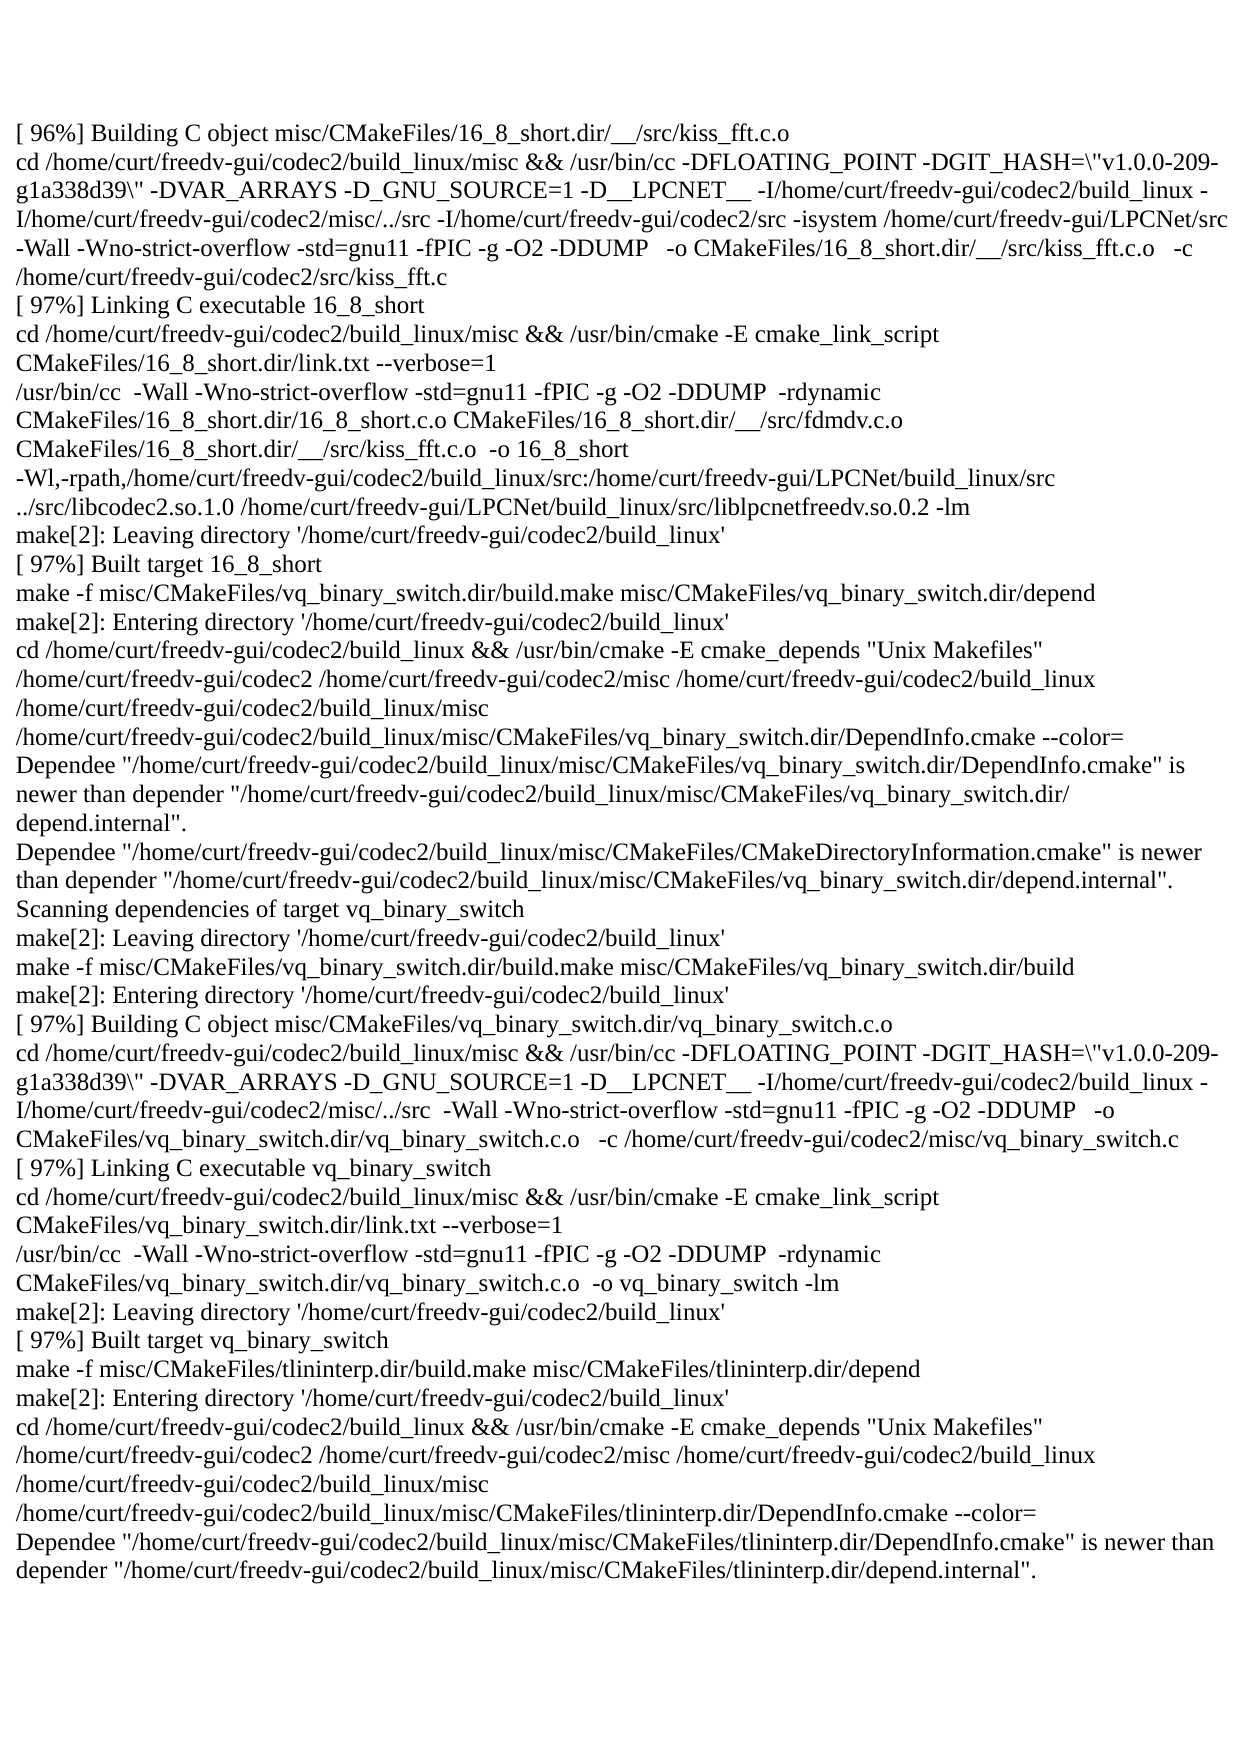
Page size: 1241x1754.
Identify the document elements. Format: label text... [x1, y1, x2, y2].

text [ 97%] Built target 16_8_short [16, 549, 1234, 578]
text Dependee "/home/curt/freedv-gui/codec2/build_linux/misc/CMakeFiles/tlininterp.dir/DependInfo.cmake" is newer than depender "/home/curt/freedv-gui/codec2/build_linux/misc/CMakeFiles/tlininterp.dir/depend.internal". [16, 1527, 1234, 1584]
text cd /home/curt/freedv-gui/codec2/build_linux && /usr/bin/cmake -E cmake_depends "Unix Makefiles" /home/curt/freedv-gui/codec2 /home/curt/freedv-gui/codec2/misc /home/curt/freedv-gui/codec2/build_linux /home/curt/freedv-gui/codec2/build_linux/misc /home/curt/freedv-gui/codec2/build_linux/misc/CMakeFiles/tlininterp.dir/DependInfo.cmake --color= [16, 1412, 1234, 1527]
text /usr/bin/cc -Wall -Wno-strict-overflow -std=gnu11 -fPIC -g -O2 -DDUMP -rdynamic CMakeFiles/vq_binary_switch.dir/vq_binary_switch.c.o -o vq_binary_switch -lm [16, 1239, 1234, 1297]
text cd /home/curt/freedv-gui/codec2/build_linux/misc && /usr/bin/cc -DFLOATING_POINT -DGIT_HASH=\"v1.0.0-209-g1a338d39\" -DVAR_ARRAYS -D_GNU_SOURCE=1 -D__LPCNET__ -I/home/curt/freedv-gui/codec2/build_linux -I/home/curt/freedv-gui/codec2/misc/../src -I/home/curt/freedv-gui/codec2/src -isystem /home/curt/freedv-gui/LPCNet/src -Wall -Wno-strict-overflow -std=gnu11 -fPIC -g -O2 -DDUMP -o CMakeFiles/16_8_short.dir/__/src/kiss_fft.c.o -c /home/curt/freedv-gui/codec2/src/kiss_fft.c [16, 147, 1234, 291]
text [ 97%] Linking C executable 16_8_short [16, 291, 1234, 319]
text make[2]: Leaving directory '/home/curt/freedv-gui/codec2/build_linux' [16, 1297, 1234, 1326]
text [ 97%] Linking C executable vq_binary_switch [16, 1153, 1234, 1182]
text [ 96%] Building C object misc/CMakeFiles/16_8_short.dir/__/src/kiss_fft.c.o [16, 118, 1234, 147]
text Scanning dependencies of target vq_binary_switch [16, 894, 1234, 923]
text make[2]: Entering directory '/home/curt/freedv-gui/codec2/build_linux' [16, 607, 1234, 636]
text [ 97%] Built target vq_binary_switch [16, 1326, 1234, 1354]
text cd /home/curt/freedv-gui/codec2/build_linux/misc && /usr/bin/cc -DFLOATING_POINT -DGIT_HASH=\"v1.0.0-209-g1a338d39\" -DVAR_ARRAYS -D_GNU_SOURCE=1 -D__LPCNET__ -I/home/curt/freedv-gui/codec2/build_linux -I/home/curt/freedv-gui/codec2/misc/../src -Wall -Wno-strict-overflow -std=gnu11 -fPIC -g -O2 -DDUMP -o CMakeFiles/vq_binary_switch.dir/vq_binary_switch.c.o -c /home/curt/freedv-gui/codec2/misc/vq_binary_switch.c [16, 1038, 1234, 1153]
text make[2]: Leaving directory '/home/curt/freedv-gui/codec2/build_linux' [16, 521, 1234, 549]
text cd /home/curt/freedv-gui/codec2/build_linux && /usr/bin/cmake -E cmake_depends "Unix Makefiles" /home/curt/freedv-gui/codec2 /home/curt/freedv-gui/codec2/misc /home/curt/freedv-gui/codec2/build_linux /home/curt/freedv-gui/codec2/build_linux/misc /home/curt/freedv-gui/codec2/build_linux/misc/CMakeFiles/vq_binary_switch.dir/DependInfo.cmake --color= [16, 636, 1234, 751]
text make[2]: Entering directory '/home/curt/freedv-gui/codec2/build_linux' [16, 1383, 1234, 1412]
text Dependee "/home/curt/freedv-gui/codec2/build_linux/misc/CMakeFiles/vq_binary_switch.dir/DependInfo.cmake" is newer than depender "/home/curt/freedv-gui/codec2/build_linux/misc/CMakeFiles/vq_binary_switch.dir/depend.internal". [16, 751, 1234, 837]
text /usr/bin/cc -Wall -Wno-strict-overflow -std=gnu11 -fPIC -g -O2 -DDUMP -rdynamic CMakeFiles/16_8_short.dir/16_8_short.c.o CMakeFiles/16_8_short.dir/__/src/fdmdv.c.o CMakeFiles/16_8_short.dir/__/src/kiss_fft.c.o -o 16_8_short -Wl,-rpath,/home/curt/freedv-gui/codec2/build_linux/src:/home/curt/freedv-gui/LPCNet/build_linux/src ../src/libcodec2.so.1.0 /home/curt/freedv-gui/LPCNet/build_linux/src/liblpcnetfreedv.so.0.2 -lm [16, 377, 1234, 521]
text make -f misc/CMakeFiles/tlininterp.dir/build.make misc/CMakeFiles/tlininterp.dir/depend [16, 1354, 1234, 1383]
text cd /home/curt/freedv-gui/codec2/build_linux/misc && /usr/bin/cmake -E cmake_link_script CMakeFiles/vq_binary_switch.dir/link.txt --verbose=1 [16, 1182, 1234, 1239]
text make[2]: Entering directory '/home/curt/freedv-gui/codec2/build_linux' [16, 981, 1234, 1009]
text make[2]: Leaving directory '/home/curt/freedv-gui/codec2/build_linux' [16, 923, 1234, 952]
text make -f misc/CMakeFiles/vq_binary_switch.dir/build.make misc/CMakeFiles/vq_binary_switch.dir/build [16, 952, 1234, 981]
text make -f misc/CMakeFiles/vq_binary_switch.dir/build.make misc/CMakeFiles/vq_binary_switch.dir/depend [16, 578, 1234, 607]
text cd /home/curt/freedv-gui/codec2/build_linux/misc && /usr/bin/cmake -E cmake_link_script CMakeFiles/16_8_short.dir/link.txt --verbose=1 [16, 319, 1234, 377]
text [ 97%] Building C object misc/CMakeFiles/vq_binary_switch.dir/vq_binary_switch.c.o [16, 1009, 1234, 1038]
text Dependee "/home/curt/freedv-gui/codec2/build_linux/misc/CMakeFiles/CMakeDirectoryInformation.cmake" is newer than depender "/home/curt/freedv-gui/codec2/build_linux/misc/CMakeFiles/vq_binary_switch.dir/depend.internal". [16, 837, 1234, 894]
